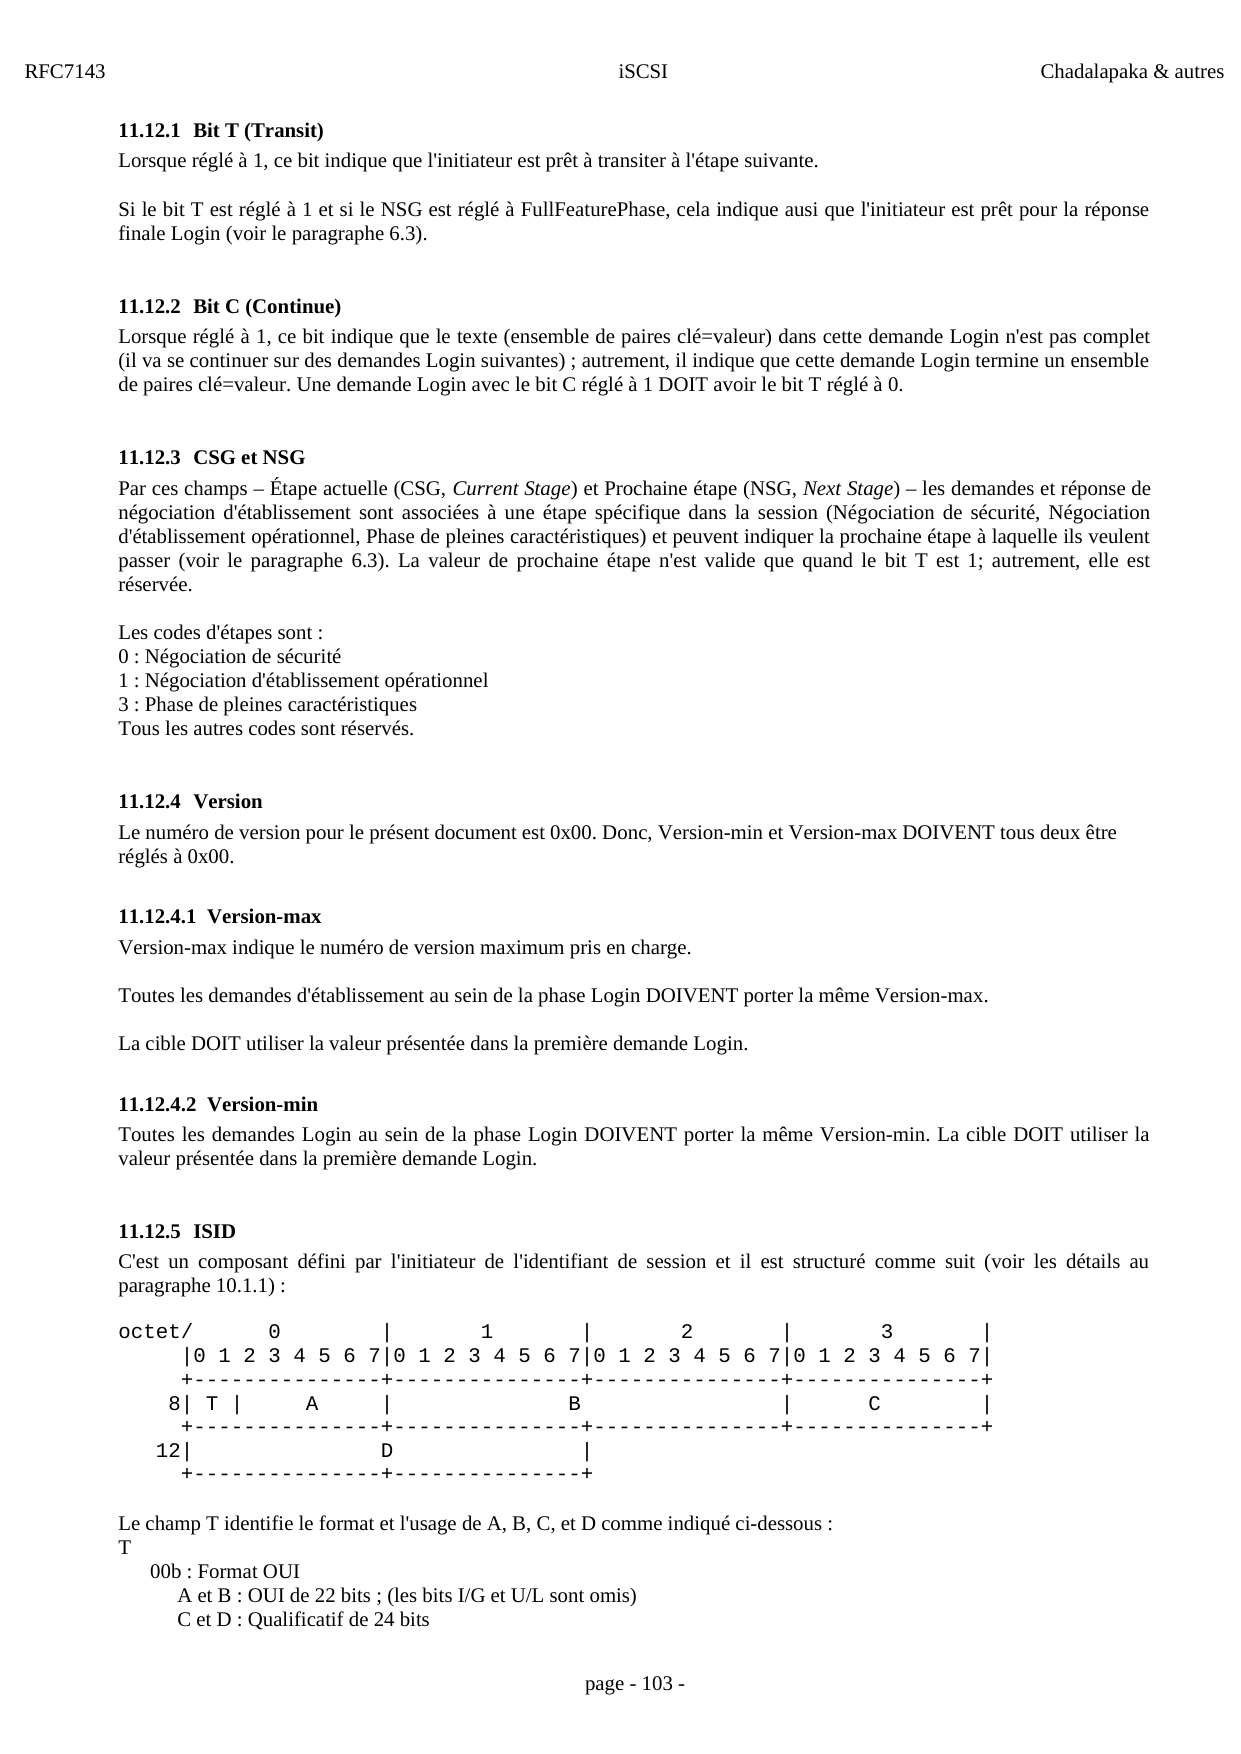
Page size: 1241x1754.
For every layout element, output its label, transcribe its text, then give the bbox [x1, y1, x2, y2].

subtitle 11.12.4 Version [118, 789, 1152, 813]
text Toutes les demandes Login au sein de la phase Login DOIVENT porter la même Version-min. La cible DOIT utiliser la valeur présentée dans la première demande Login. [118, 1122, 1152, 1170]
text A et B : OUI de 22 bits ; (les bits I/G et U/L sont omis) [177, 1583, 1152, 1607]
text Tous les autres codes sont réservés. [118, 716, 1152, 740]
text |0 1 2 3 4 5 6 7|0 1 2 3 4 5 6 7|0 1 2 3 4 5 6 7|0 1 2 3 4 5 6 7| [118, 1345, 1152, 1369]
text 00b : Format OUI [150, 1559, 1152, 1583]
text Si le bit T est réglé à 1 et si le NSG est réglé à FullFeaturePhase, cela indique ausi que l'initiateur est prêt pour la réponse finale Login (voir le paragraphe 6.3). [118, 197, 1152, 245]
subtitle 11.12.1 Bit T (Transit) [118, 118, 1152, 142]
text C et D : Qualificatif de 24 bits [177, 1607, 1152, 1631]
text Lorsque réglé à 1, ce bit indique que l'initiateur est prêt à transiter à l'étape suivante. [118, 148, 1152, 172]
text 3 : Phase de pleines caractéristiques [118, 692, 1152, 716]
text +---------------+---------------+---------------+---------------+ [118, 1416, 1152, 1440]
text 0 : Négociation de sécurité [118, 644, 1152, 668]
text T [118, 1535, 1152, 1559]
text 8| T | A | B | C | [118, 1392, 1152, 1416]
subtitle 11.12.2 Bit C (Continue) [118, 294, 1152, 318]
subtitle 11.12.5 ISID [118, 1219, 1152, 1243]
text Version-max indique le numéro de version maximum pris en charge. [118, 935, 1152, 959]
text Lorsque réglé à 1, ce bit indique que le texte (ensemble de paires clé=valeur) dans cette demande Login n'est pas complet (il va se continuer sur des demandes Login suivantes) ; autrement, il indique que cette demande Login termine un ensemble de paires clé=valeur. Une demande Login avec le bit C réglé à 1 DOIT avoir le bit T réglé à 0. [118, 324, 1152, 396]
subtitle 11.12.4.2 Version-min [118, 1092, 1152, 1116]
subtitle 11.12.4.1 Version-max [118, 904, 1152, 928]
text Par ces champs – Étape actuelle (CSG, Current Stage) et Prochaine étape (NSG, Next Stage) – les demandes et réponse de négociation d'établissement sont associées à une étape spécifique dans la session (Négociation de sécurité, Négociation d'établissement opérationnel, Phase de pleines caractéristiques) et peuvent indiquer la prochaine étape à laquelle ils veulent passer (voir le paragraphe 6.3). La valeur de prochaine étape n'est valide que quand le bit T est 1; autrement, elle est réservée. [118, 476, 1152, 596]
text 12| D | [118, 1440, 1152, 1463]
text C'est un composant défini par l'initiateur de l'identifiant de session et il est structuré comme suit (voir les détails au paragraphe 10.1.1) : [118, 1249, 1152, 1297]
text Toutes les demandes d'établissement au sein de la phase Login DOIVENT porter la même Version-max. [118, 983, 1152, 1007]
text Les codes d'étapes sont : [118, 620, 1152, 644]
text La cible DOIT utiliser la valeur présentée dans la première demande Login. [118, 1031, 1152, 1055]
subtitle 11.12.3 CSG et NSG [118, 445, 1152, 469]
text +---------------+---------------+ [118, 1463, 1152, 1487]
text +---------------+---------------+---------------+---------------+ [118, 1369, 1152, 1392]
text octet/ 0 | 1 | 2 | 3 | [118, 1322, 1152, 1345]
text 1 : Négociation d'établissement opérationnel [118, 668, 1152, 692]
text Le numéro de version pour le présent document est 0x00. Donc, Version-min et Version-max DOIVENT tous deux être réglés à 0x00. [118, 820, 1152, 868]
text Le champ T identifie le format et l'usage de A, B, C, et D comme indiqué ci-dessous : [118, 1511, 1152, 1535]
